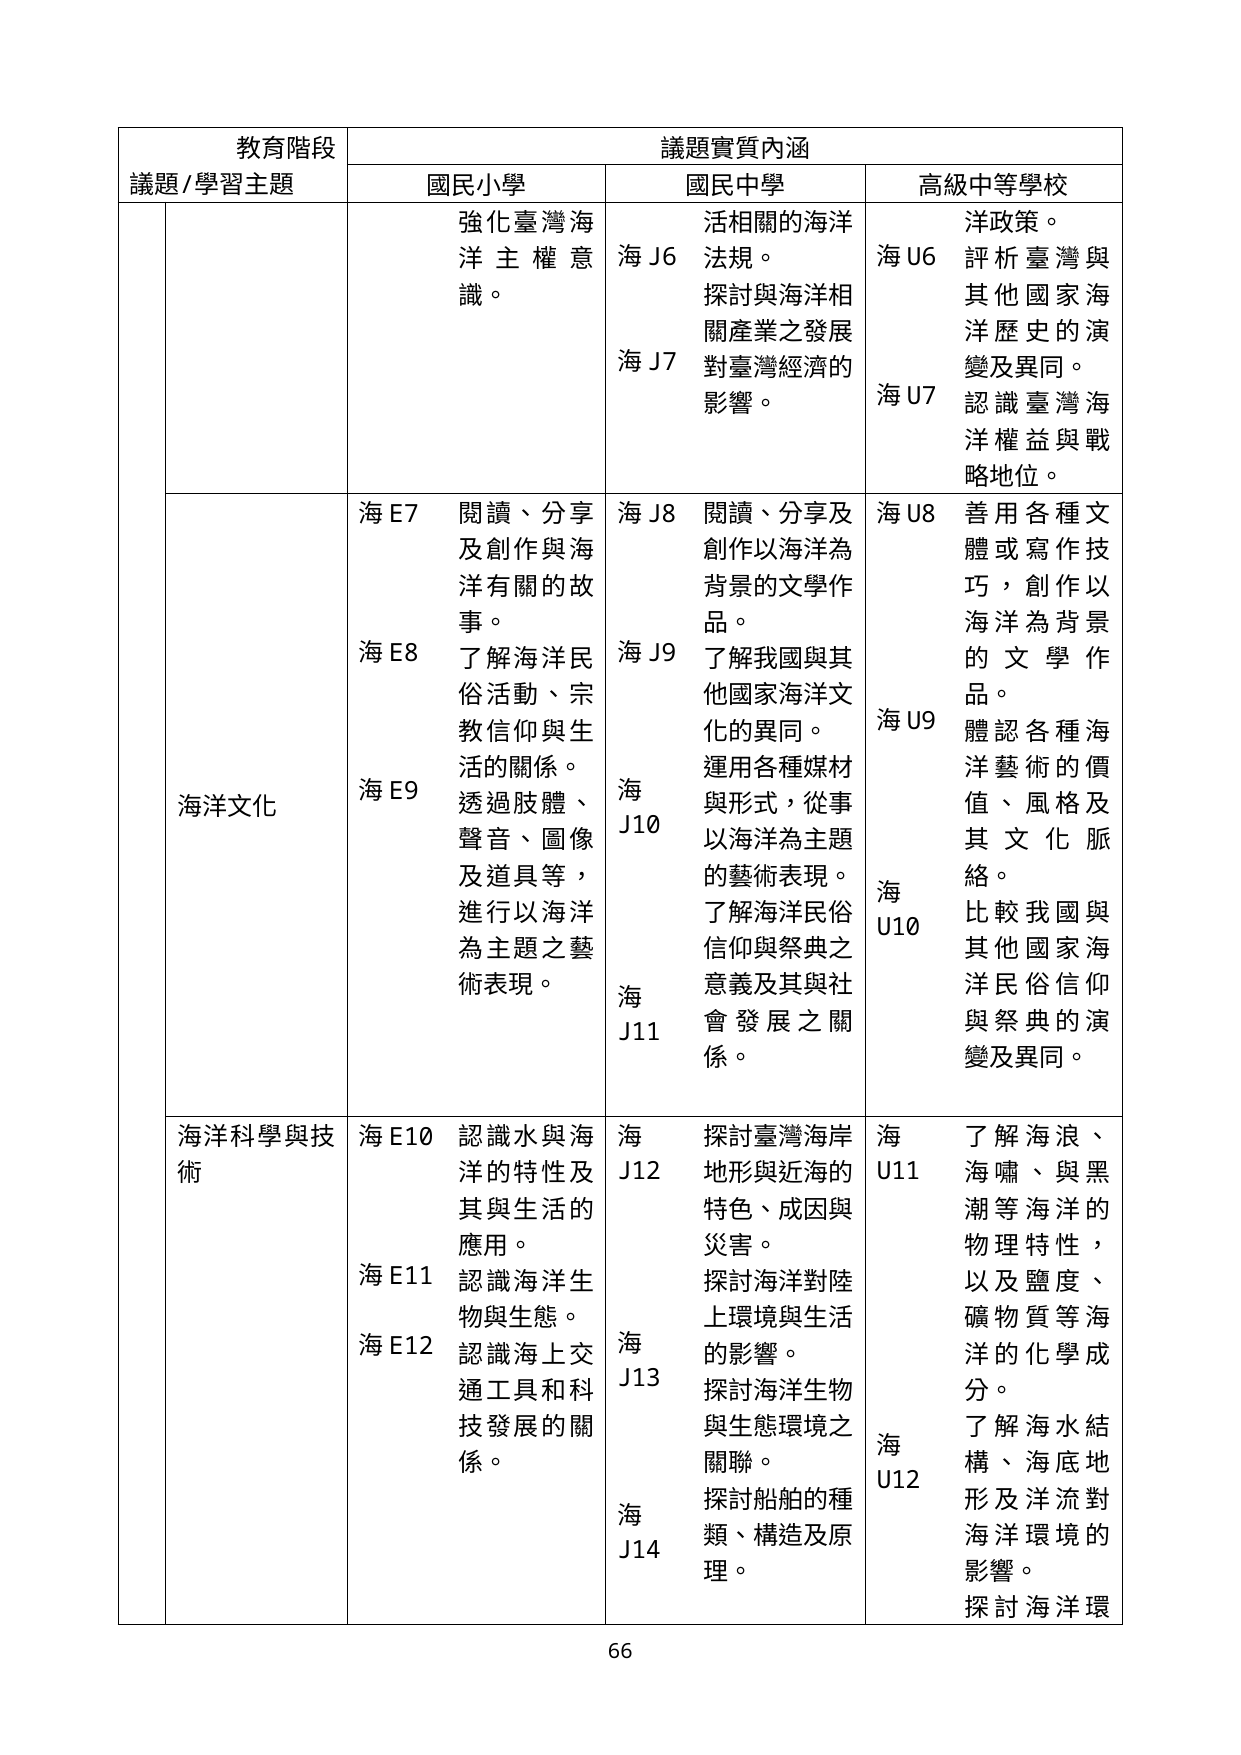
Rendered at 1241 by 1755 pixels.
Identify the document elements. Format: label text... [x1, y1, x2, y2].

table_cell 認識水與海洋的特性及其與生活的應用。 認識海洋生物與生態。 認識海上交通工具和科技發展的關係。 [447, 1117, 605, 1624]
table_cell 高級中等學校 [866, 165, 1122, 202]
table_cell 海J8 海J9 海J10 海J11 [606, 494, 692, 1116]
table_cell 海洋文化 [166, 494, 347, 1116]
table_cell 海J12 海J13 海J14 [606, 1117, 692, 1624]
table_cell 閱讀、分享及創作以海洋為背景的文學作品。 了解我國與其他國家海洋文化的異同。 運用各種媒材與形式，從事以海洋為主題的藝術表現。 了解海洋民俗信仰與祭典之意義及其與社會發展之關係。 [693, 494, 865, 1116]
table_cell 國民小學 [348, 165, 605, 202]
table_cell 海U6 海U7 [866, 203, 953, 493]
table_cell 海U11 海U12 [866, 1117, 953, 1624]
table_cell 海E10 海E11 海E12 [348, 1117, 447, 1624]
table_cell 海J6 海J7 [606, 203, 692, 493]
table_header 議題實質內涵 [348, 128, 1122, 164]
table_cell 了解海浪、海嘯、與黑潮等海洋的物理特性，以及鹽度、礦物質等海洋的化學成分。 了解海水結構、海底地形及洋流對海洋環境的影響。 探討海洋環 [953, 1117, 1122, 1624]
table_cell 海E7 海E8 海E9 [348, 494, 447, 1116]
table_cell 活相關的海洋法規。 探討與海洋相關產業之發展對臺灣經濟的影響。 [693, 203, 865, 493]
table_cell 國民中學 [606, 165, 865, 202]
table_cell 閱讀、分享及創作與海洋有關的故事。 了解海洋民俗活動、宗教信仰與生活的關係。 透過肢體、聲音、圖像及道具等，進行以海洋為主題之藝術表現。 [447, 494, 605, 1116]
table_cell 海洋科學與技術 [166, 1117, 347, 1624]
table_header 教育階段 議題/學習主題 [119, 128, 347, 202]
table_cell 洋政策。 評析臺灣與其他國家海洋歷史的演變及異同。 認識臺灣海洋權益與戰略地位。 [953, 203, 1122, 493]
table_cell 探討臺灣海岸地形與近海的特色、成因與災害。 探討海洋對陸上環境與生活的影響。 探討海洋生物與生態環境之關聯。 探討船舶的種類、構造及原理。 [693, 1117, 865, 1624]
table_cell [166, 203, 347, 493]
table_cell 強化臺灣海洋主權意識。 [447, 203, 605, 493]
table_cell 海U8 海U9 海U10 [866, 494, 953, 1116]
table_cell [348, 203, 447, 493]
table_cell 善用各種文體或寫作技巧，創作以海洋為背景的文學作品。 體認各種海洋藝術的價值、風格及其文化脈絡。 比較我國與其他國家海洋民俗信仰與祭典的演變及異同。 [953, 494, 1122, 1116]
table_cell [119, 203, 165, 1624]
